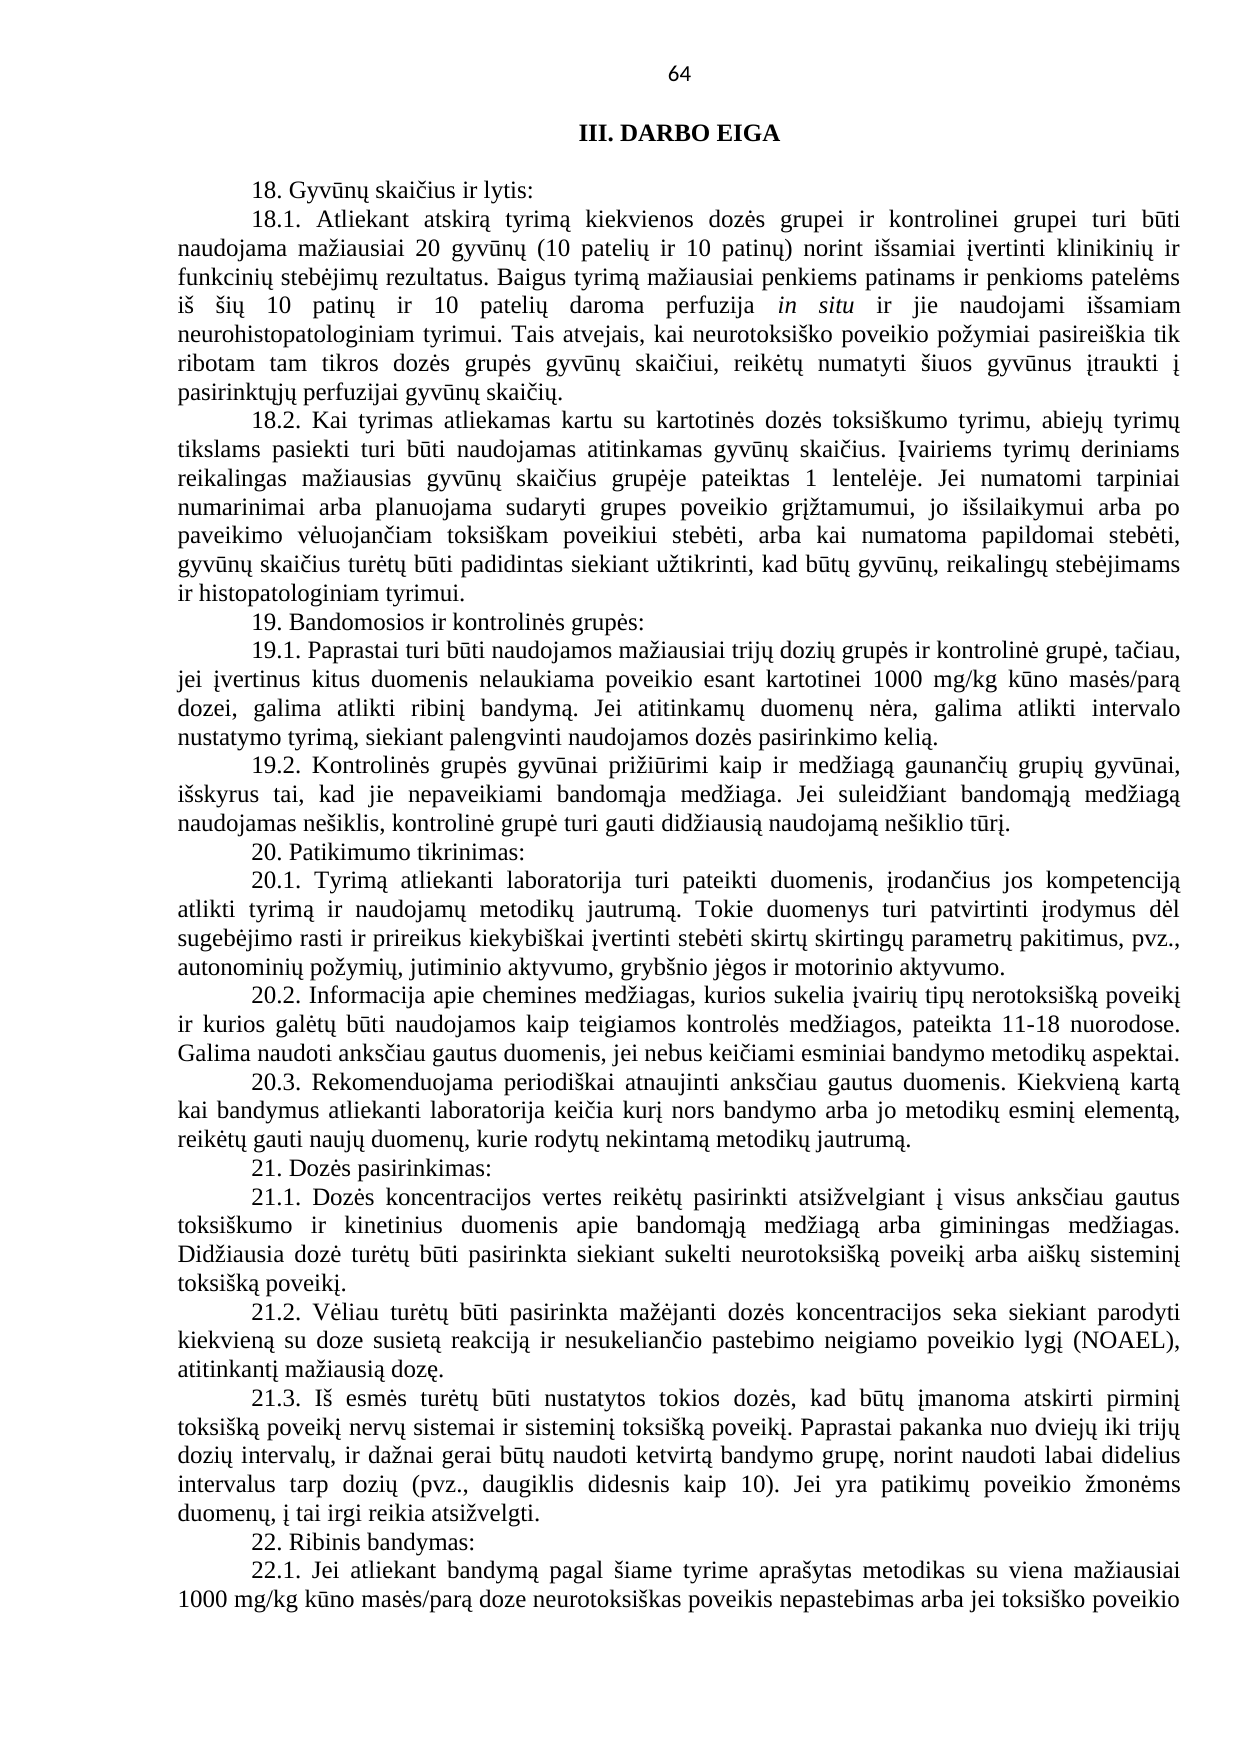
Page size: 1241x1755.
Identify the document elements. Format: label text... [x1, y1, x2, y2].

text 21.2. Vėliau turėtų būti pasirinkta mažėjanti dozės koncentracijos seka siekiant parodyti kiekvieną su doze susietą reakciją ir nesukeliančio pastebimo neigiamo poveikio lygį (NOAEL), atitinkantį mažiausią dozę. [177, 1297, 1181, 1383]
text 22.1. Jei atliekant bandymą pagal šiame tyrime aprašytas metodikas su viena mažiausiai 1000 mg/kg kūno masės/parą doze neurotoksiškas poveikis nepastebimas arba jei toksiško poveikio [177, 1556, 1181, 1613]
text 18.2. Kai tyrimas atliekamas kartu su kartotinės dozės toksiškumo tyrimu, abiejų tyrimų tikslams pasiekti turi būti naudojamas atitinkamas gyvūnų skaičius. Įvairiems tyrimų deriniams reikalingas mažiausias gyvūnų skaičius grupėje pateiktas 1 lentelėje. Jei numatomi tarpiniai numarinimai arba planuojama sudaryti grupes poveikio grįžtamumui, jo išsilaikymui arba po paveikimo vėluojančiam toksiškam poveikiui stebėti, arba kai numatoma papildomai stebėti, gyvūnų skaičius turėtų būti padidintas siekiant užtikrinti, kad būtų gyvūnų, reikalingų stebėjimams ir histopatologiniam tyrimui. [177, 406, 1181, 607]
text 19.1. Paprastai turi būti naudojamos mažiausiai trijų dozių grupės ir kontrolinė grupė, tačiau, jei įvertinus kitus duomenis nelaukiama poveikio esant kartotinei 1000 mg/kg kūno masės/parą dozei, galima atlikti ribinį bandymą. Jei atitinkamų duomenų nėra, galima atlikti intervalo nustatymo tyrimą, siekiant palengvinti naudojamos dozės pasirinkimo kelią. [177, 636, 1181, 751]
text 19.2. Kontrolinės grupės gyvūnai prižiūrimi kaip ir medžiagą gaunančių grupių gyvūnai, išskyrus tai, kad jie nepaveikiami bandomąja medžiaga. Jei suleidžiant bandomąją medžiagą naudojamas nešiklis, kontrolinė grupė turi gauti didžiausią naudojamą nešiklio tūrį. [177, 751, 1181, 837]
text 18. Gyvūnų skaičius ir lytis: [177, 176, 1181, 204]
text 20.2. Informacija apie chemines medžiagas, kurios sukelia įvairių tipų nerotoksišką poveikį ir kurios galėtų būti naudojamos kaip teigiamos kontrolės medžiagos, pateikta 11-18 nuorodose. Galima naudoti anksčiau gautus duomenis, jei nebus keičiami esminiai bandymo metodikų aspektai. [177, 981, 1181, 1067]
text 21. Dozės pasirinkimas: [177, 1153, 1181, 1182]
text 20.1. Tyrimą atliekanti laboratorija turi pateikti duomenis, įrodančius jos kompetenciją atlikti tyrimą ir naudojamų metodikų jautrumą. Tokie duomenys turi patvirtinti įrodymus dėl sugebėjimo rasti ir prireikus kiekybiškai įvertinti stebėti skirtų skirtingų parametrų pakitimus, pvz., autonominių požymių, jutiminio aktyvumo, grybšnio jėgos ir motorinio aktyvumo. [177, 866, 1181, 981]
text 19. Bandomosios ir kontrolinės grupės: [177, 607, 1181, 636]
text 20.3. Rekomenduojama periodiškai atnaujinti anksčiau gautus duomenis. Kiekvieną kartą kai bandymus atliekanti laboratorija keičia kurį nors bandymo arba jo metodikų esminį elementą, reikėtų gauti naujų duomenų, kurie rodytų nekintamą metodikų jautrumą. [177, 1067, 1181, 1153]
text 21.1. Dozės koncentracijos vertes reikėtų pasirinkti atsižvelgiant į visus anksčiau gautus toksiškumo ir kinetinius duomenis apie bandomąją medžiagą arba giminingas medžiagas. Didžiausia dozė turėtų būti pasirinkta siekiant sukelti neurotoksišką poveikį arba aiškų sisteminį toksišką poveikį. [177, 1182, 1181, 1297]
text 18.1. Atliekant atskirą tyrimą kiekvienos dozės grupei ir kontrolinei grupei turi būti naudojama mažiausiai 20 gyvūnų (10 patelių ir 10 patinų) norint išsamiai įvertinti klinikinių ir funkcinių stebėjimų rezultatus. Baigus tyrimą mažiausiai penkiems patinams ir penkioms patelėms iš šių 10 patinų ir 10 patelių daroma perfuzija in situ ir jie naudojami išsamiam neurohistopatologiniam tyrimui. Tais atvejais, kai neurotoksiško poveikio požymiai pasireiškia tik ribotam tam tikros dozės grupės gyvūnų skaičiui, reikėtų numatyti šiuos gyvūnus įtraukti į pasirinktųjų perfuzijai gyvūnų skaičių. [177, 204, 1181, 406]
text 21.3. Iš esmės turėtų būti nustatytos tokios dozės, kad būtų įmanoma atskirti pirminį toksišką poveikį nervų sistemai ir sisteminį toksišką poveikį. Paprastai pakanka nuo dviejų iki trijų dozių intervalų, ir dažnai gerai būtų naudoti ketvirtą bandymo grupę, norint naudoti labai didelius intervalus tarp dozių (pvz., daugiklis didesnis kaip 10). Jei yra patikimų poveikio žmonėms duomenų, į tai irgi reikia atsižvelgti. [177, 1383, 1181, 1527]
text III. DARBO EIGA [177, 118, 1181, 147]
text 20. Patikimumo tikrinimas: [177, 837, 1181, 866]
text 22. Ribinis bandymas: [177, 1527, 1181, 1556]
